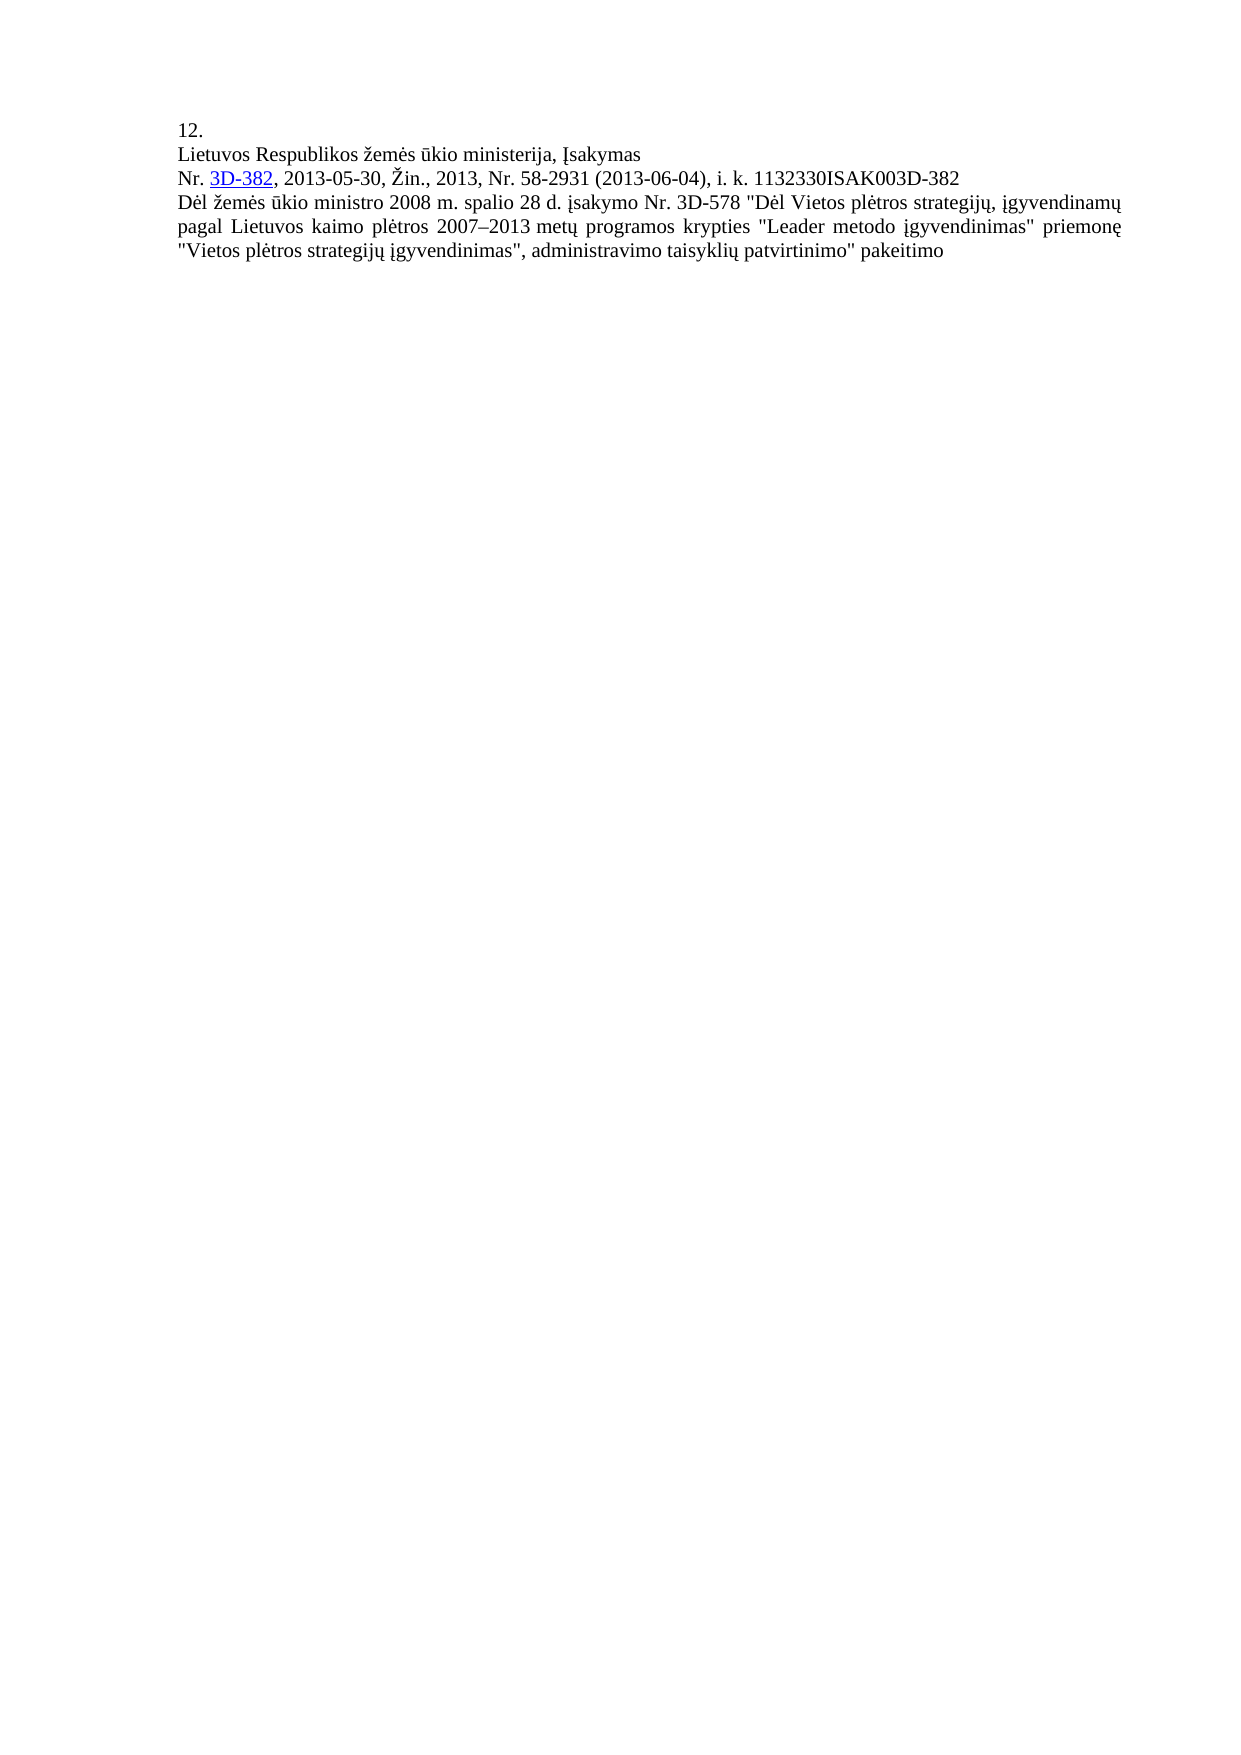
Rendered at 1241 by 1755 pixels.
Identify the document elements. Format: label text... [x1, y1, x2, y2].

text Nr. 3D-382, 2013-05-30, Žin., 2013, Nr. 58-2931 (2013-06-04), i. k. 1132330ISAK003D-382 [177, 166, 1122, 190]
text 12. [177, 118, 1122, 142]
text Dėl žemės ūkio ministro 2008 m. spalio 28 d. įsakymo Nr. 3D-578 "Dėl Vietos plėtros strategijų, įgyvendinamų pagal Lietuvos kaimo plėtros 2007–2013 metų programos krypties "Leader metodo įgyvendinimas" priemonę "Vietos plėtros strategijų įgyvendinimas", administravimo taisyklių patvirtinimo" pakeitimo [177, 190, 1122, 262]
text Lietuvos Respublikos žemės ūkio ministerija, Įsakymas [177, 142, 1122, 166]
